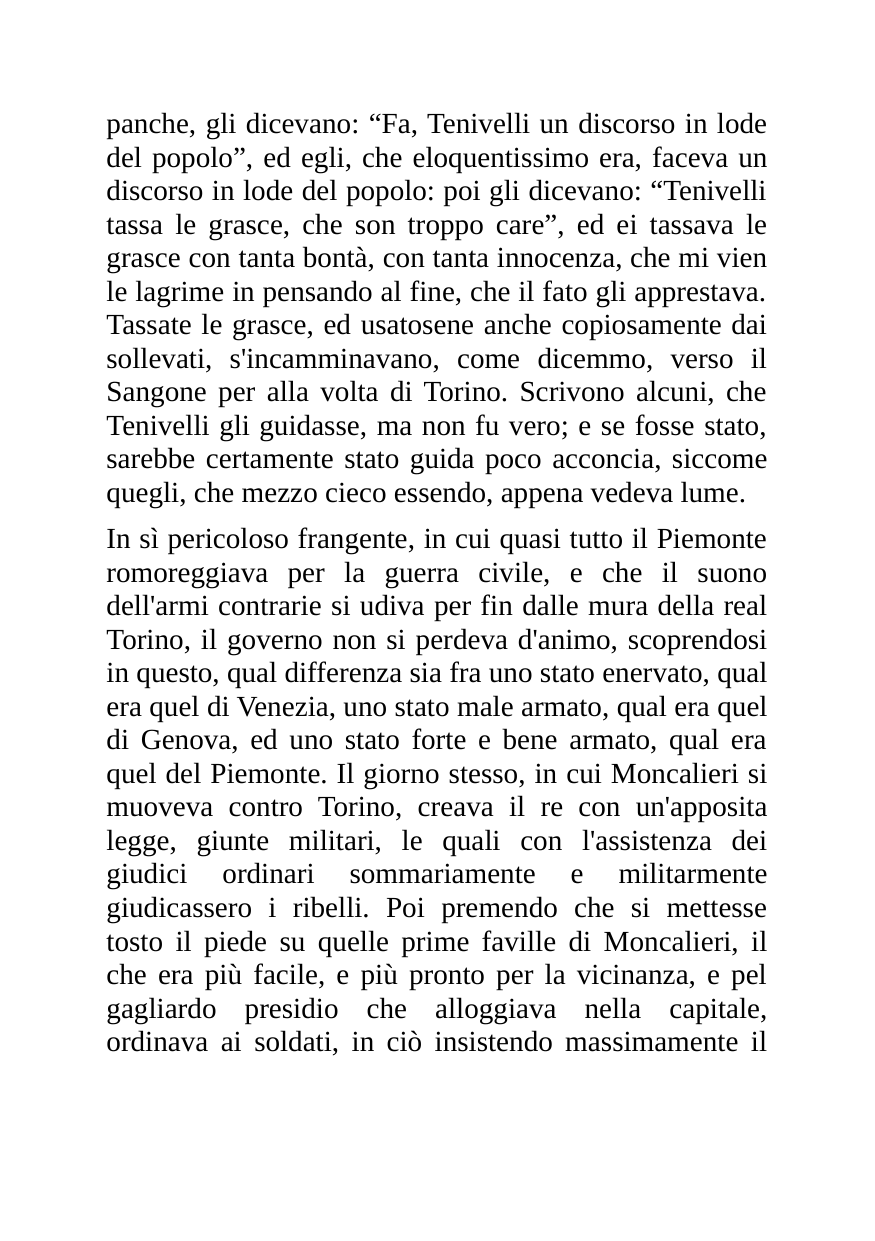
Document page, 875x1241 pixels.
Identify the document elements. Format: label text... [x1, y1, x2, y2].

text In sì pericoloso frangente, in cui quasi tutto il Piemonte romoreggiava per la guerra civile, e che il suono dell'armi contrarie si udiva per fin dalle mura della real Torino, il governo non si perdeva d'animo, scoprendosi in questo, qual differenza sia fra uno stato enervato, qual era quel di Venezia, uno stato male armato, qual era quel di Genova, ed uno stato forte e bene armato, qual era quel del Piemonte. Il giorno stesso, in cui Moncalieri si muoveva contro Torino, creava il re con un'apposita legge, giunte militari, le quali con l'assistenza dei giudici ordinari sommariamente e militarmente giudicassero i ribelli. Poi premendo che si mettesse tosto il piede su quelle prime faville di Moncalieri, il che era più facile, e più pronto per la vicinanza, e pel gagliardo presidio che alloggiava nella capitale, ordinava ai soldati, in ciò insistendo massimamente il [106, 521, 768, 1058]
text panche, gli dicevano: “Fa, Tenivelli un discorso in lode del popolo”, ed egli, che eloquentissimo era, faceva un discorso in lode del popolo: poi gli dicevano: “Tenivelli tassa le grasce, che son troppo care”, ed ei tassava le grasce con tanta bontà, con tanta innocenza, che mi vien le lagrime in pensando al fine, che il fato gli apprestava. Tassate le grasce, ed usatosene anche copiosamente dai sollevati, s'incamminavano, come dicemmo, verso il Sangone per alla volta di Torino. Scrivono alcuni, che Tenivelli gli guidasse, ma non fu vero; e se fosse stato, sarebbe certamente stato guida poco acconcia, siccome quegli, che mezzo cieco essendo, appena vedeva lume. [106, 106, 768, 509]
